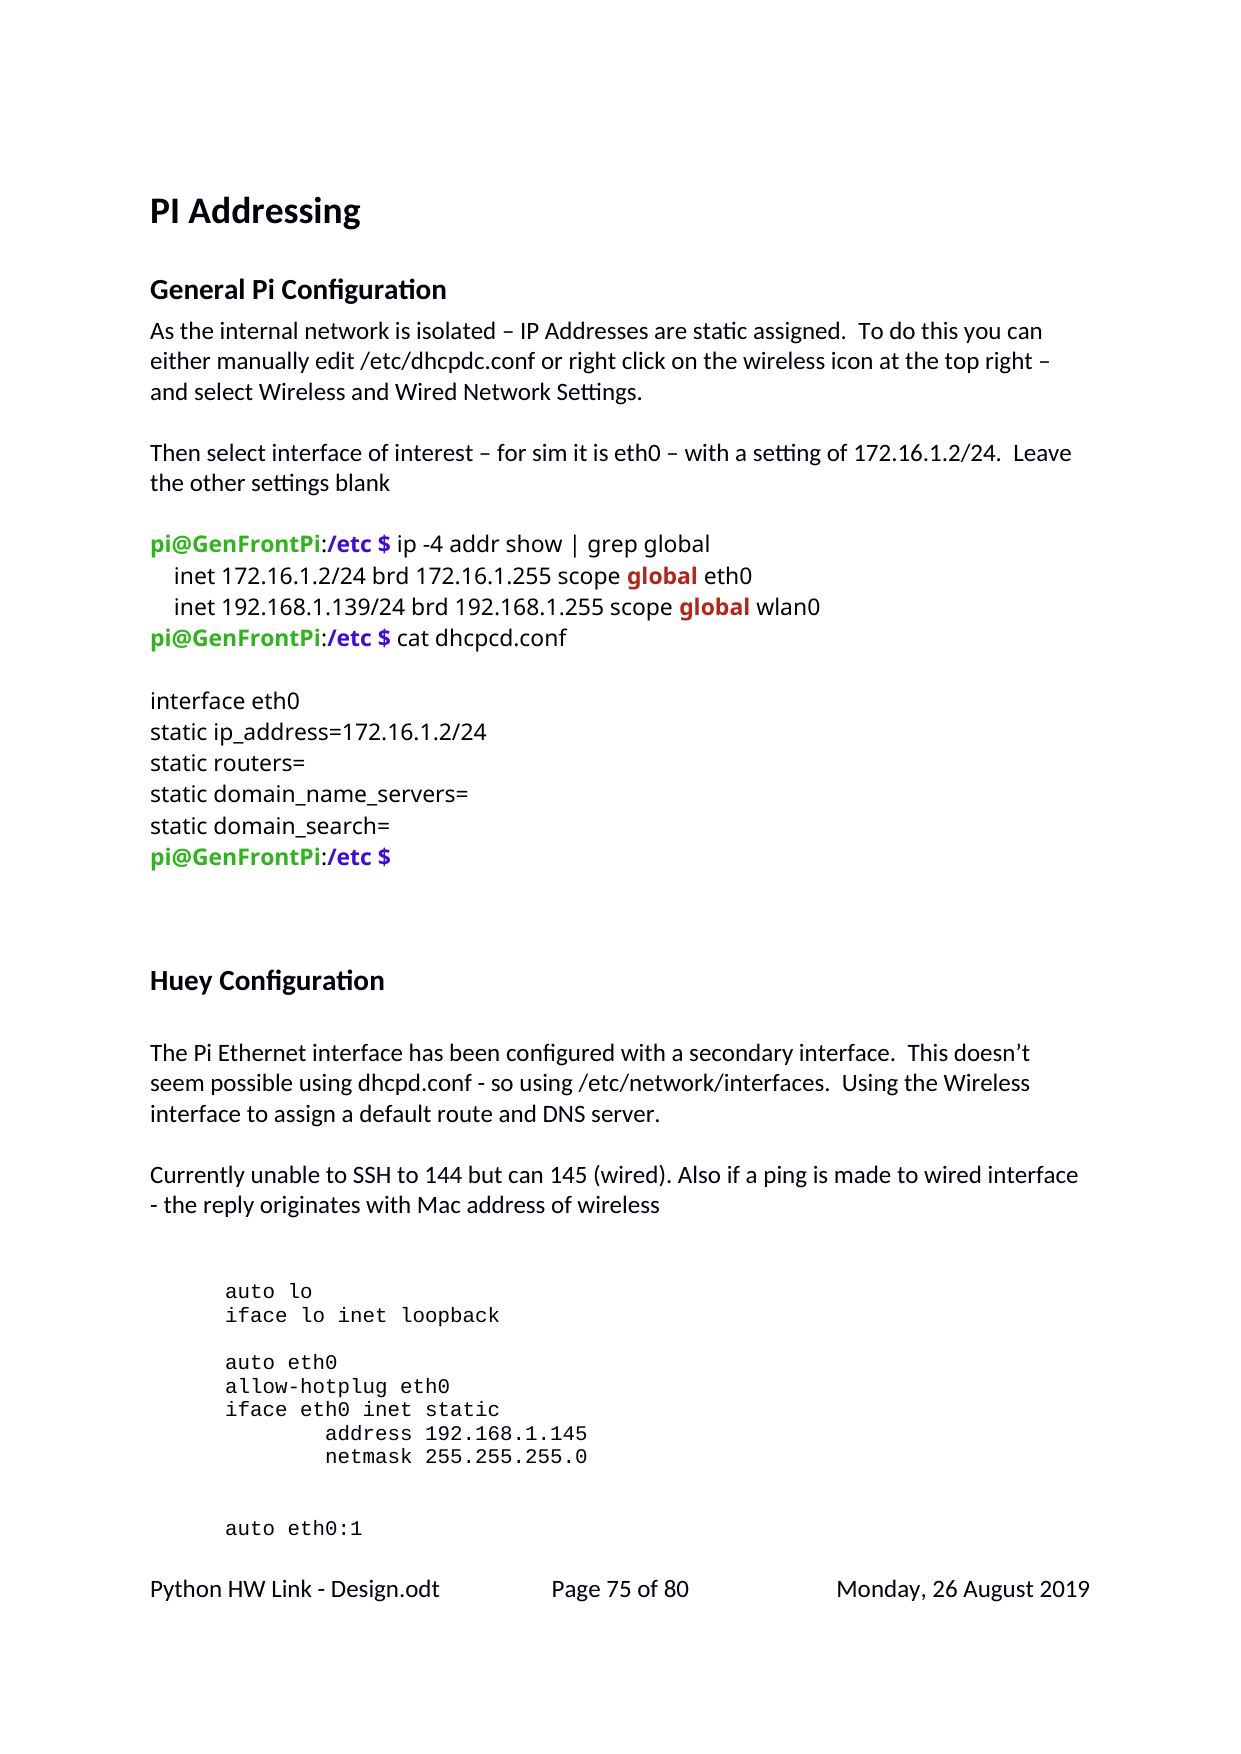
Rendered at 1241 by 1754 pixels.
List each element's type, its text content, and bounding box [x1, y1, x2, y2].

text static domain_search= [150, 810, 1090, 841]
text interface eth0 [150, 685, 1090, 716]
subtitle PI Addressing [150, 187, 1090, 233]
subtitle Huey Configuration [150, 962, 1090, 998]
text pi@GenFrontPi:/etc $ cat dhcpcd.conf [150, 622, 1090, 653]
text static ip_address=172.16.1.2/24 [150, 716, 1090, 747]
text Then select interface of interest – for sim it is eth0 – with a setting of 172.16.1.2/24. Leave the other settings blank [150, 437, 1090, 498]
text inet 172.16.1.2/24 brd 172.16.1.255 scope global eth0 [150, 560, 1090, 591]
text pi@GenFrontPi:/etc $ [150, 841, 1090, 872]
text The Pi Ethernet interface has been configured with a secondary interface. This doesn’t seem possible using dhcpd.conf - so using /etc/network/interfaces. Using the Wireless interface to assign a default route and DNS server. [150, 1037, 1090, 1128]
text auto lo iface lo inet loopback auto eth0 allow-hotplug eth0 iface eth0 inet static address 192.168.1.145 netmask 255.255.255.0 auto eth0:1 [225, 1251, 1090, 1541]
text static routers= [150, 747, 1090, 778]
text As the internal network is isolated – IP Addresses are static assigned. To do this you can either manually edit /etc/dhcpdc.conf or right click on the wireless icon at the top right – and select Wireless and Wired Network Settings. [150, 315, 1090, 406]
subtitle General Pi Configuration [150, 271, 1090, 306]
text inet 192.168.1.139/24 brd 192.168.1.255 scope global wlan0 [150, 591, 1090, 622]
text pi@GenFrontPi:/etc $ ip -4 addr show | grep global [150, 528, 1090, 560]
text static domain_name_servers= [150, 778, 1090, 810]
text Currently unable to SSH to 144 but can 145 (wired). Also if a ping is made to wired interface - the reply originates with Mac address of wireless [150, 1159, 1090, 1220]
